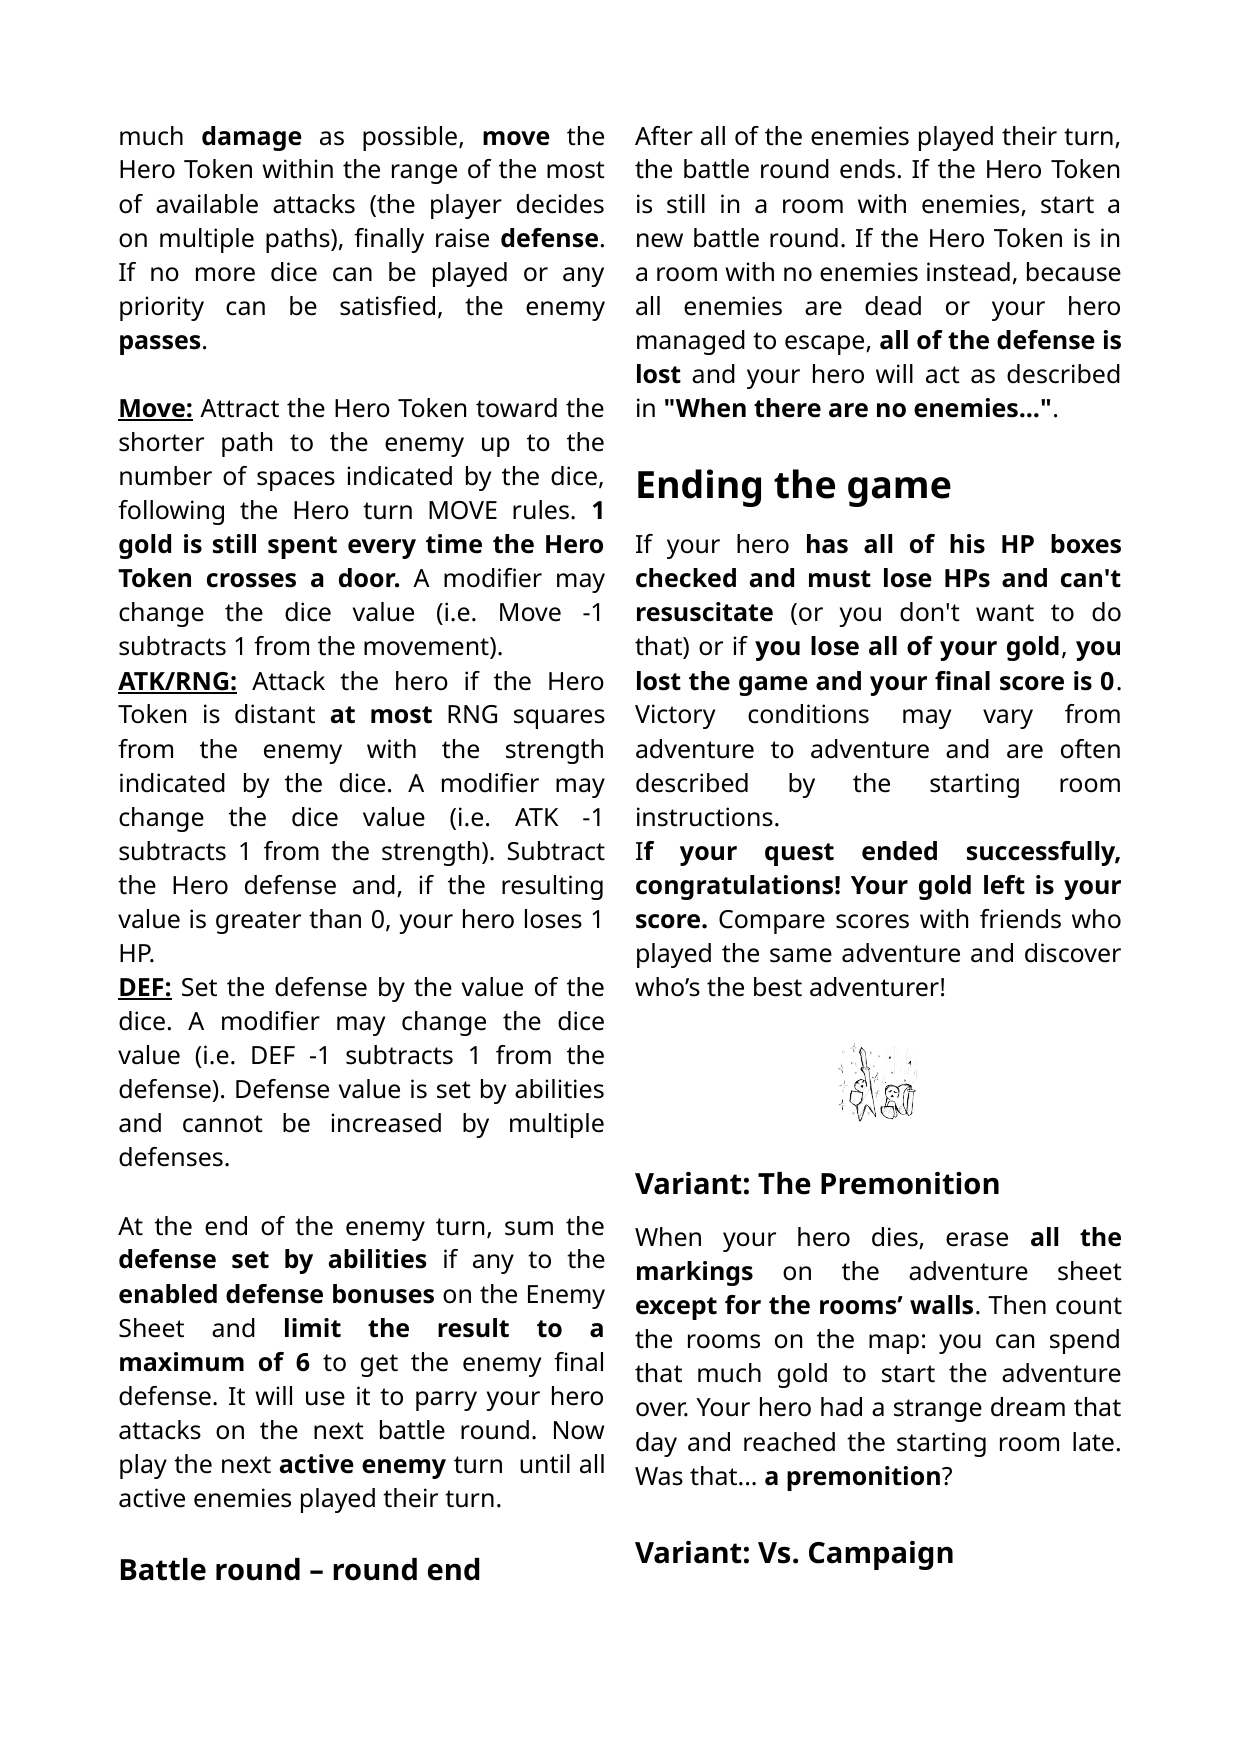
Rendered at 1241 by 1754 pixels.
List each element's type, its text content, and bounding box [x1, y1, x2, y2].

picture [831, 1037, 926, 1129]
text Battle round – round end [118, 1549, 605, 1588]
text much damage as possible, move the Hero Token within the range of the most of available attacks (the player decides on multiple paths), finally raise defense. If no more dice can be played or any priority can be satisfied, the enemy passes. [118, 118, 605, 357]
text Variant: Vs. Campaign [635, 1532, 1122, 1572]
text Ending the game [635, 459, 1122, 510]
text Move: Attract the Hero Token toward the shorter path to the enemy up to the number of spaces indicated by the dice, following the Hero turn MOVE rules. 1 gold is still spent every time the Hero Token crosses a door. A modifier may change the dice value (i.e. Move -1 subtracts 1 from the movement). [118, 391, 605, 663]
text After all of the enemies played their turn, the battle round ends. If the Hero Token is still in a room with enemies, start a new battle round. If the Hero Token is in a room with no enemies instead, because all enemies are dead or your hero managed to escape, all of the defense is lost and your hero will act as described in "When there are no enemies...". [635, 118, 1122, 425]
text If your quest ended successfully, congratulations! Your gold left is your score. Compare scores with friends who played the same adventure and discover who’s the best adventurer! [635, 833, 1122, 1004]
text When your hero dies, erase all the markings on the adventure sheet except for the rooms’ walls. Then count the rooms on the map: you can spend that much gold to start the adventure over. Your hero had a strange dream that day and reached the starting room late. Was that... a premonition? [635, 1220, 1122, 1492]
text If your hero has all of his HP boxes checked and must lose HPs and can't resuscitate (or you don't want to do that) or if you lose all of your gold, you lost the game and your final score is 0. Victory conditions may vary from adventure to adventure and are often described by the starting room instructions. [635, 527, 1122, 833]
text DEF: Set the defense by the value of the dice. A modifier may change the dice value (i.e. DEF -1 subtracts 1 from the defense). Defense value is set by abilities and cannot be increased by multiple defenses. [118, 970, 605, 1174]
text Variant: The Premonition [635, 1163, 1122, 1203]
text At the end of the enemy turn, sum the defense set by abilities if any to the enabled defense bonuses on the Enemy Sheet and limit the result to a maximum of 6 to get the enemy final defense. It will use it to parry your hero attacks on the next battle round. Now play the next active enemy turn until all active enemies played their turn. [118, 1208, 605, 1515]
text ATK/RNG: Attack the hero if the Hero Token is distant at most RNG squares from the enemy with the strength indicated by the dice. A modifier may change the dice value (i.e. ATK -1 subtracts 1 from the strength). Subtract the Hero defense and, if the resulting value is greater than 0, your hero loses 1 HP. [118, 663, 605, 970]
